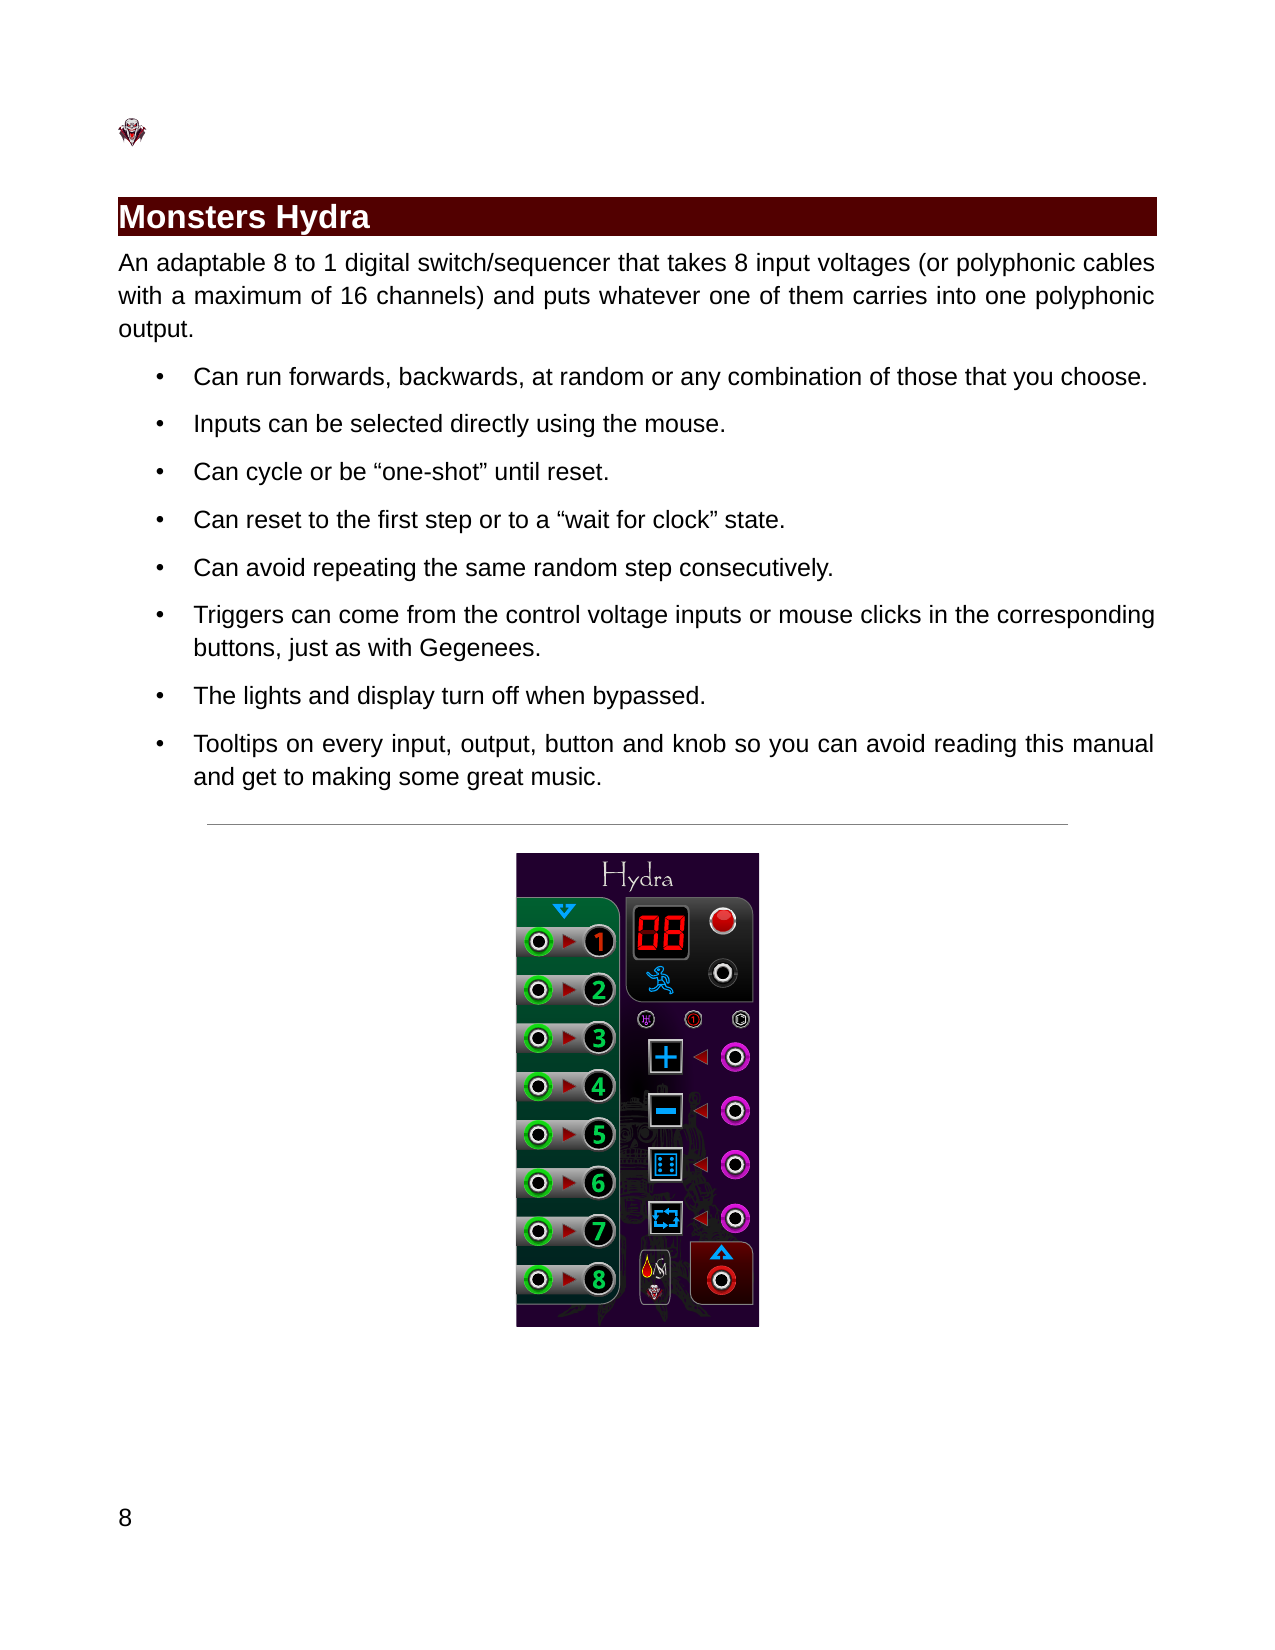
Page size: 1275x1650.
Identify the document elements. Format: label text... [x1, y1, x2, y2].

list Tooltips on every input, output, button and knob so you can avoid reading this manual and get to making some great music. [156, 729, 1157, 791]
list Can cycle or be “one-shot” until reset. [156, 457, 1157, 486]
list The lights and display turn off when bypassed. [156, 681, 1157, 710]
list Triggers can come from the control voltage inputs or mouse clicks in the corresponding buttons, just as with Gegenees. [156, 600, 1157, 662]
list Can reset to the first step or to a “wait for clock” state. [156, 505, 1157, 534]
list Can run forwards, backwards, at random or any combination of those that you choose. [156, 362, 1157, 391]
subtitle Monsters Hydra [118, 197, 1157, 236]
list Can avoid repeating the same random step consecutively. [156, 553, 1157, 581]
list Inputs can be selected directly using the mouse. [156, 409, 1157, 438]
text An adaptable 8 to 1 digital switch/sequencer that takes 8 input voltages (or polyphonic cables with a maximum of 16 channels) and puts whatever one of them carries into one polyphonic output. [118, 248, 1157, 343]
